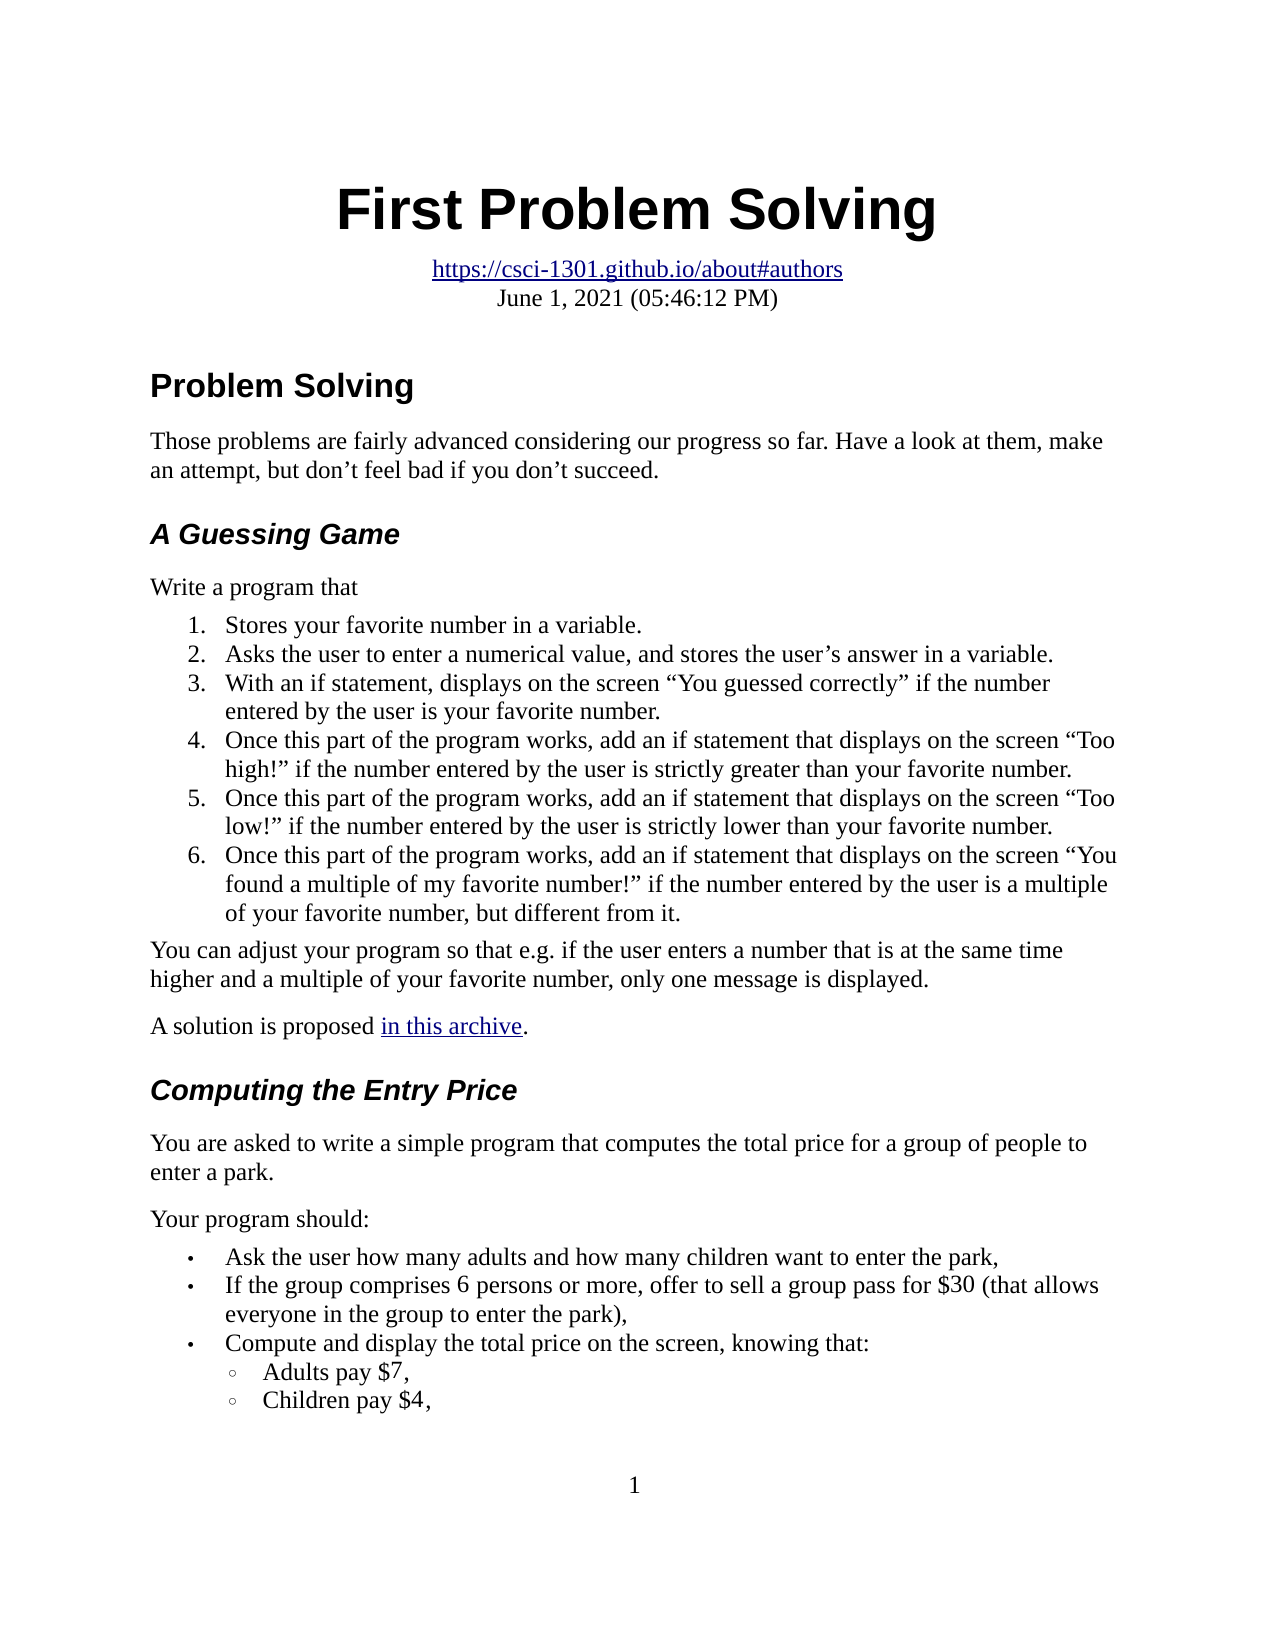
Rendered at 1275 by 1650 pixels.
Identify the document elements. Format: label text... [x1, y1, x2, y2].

text You can adjust your program so that e.g. if the user enters a number that is at the same time higher and a multiple of your favorite number, only one message is displayed. [150, 935, 1125, 993]
subtitle Problem Solving [150, 366, 1125, 404]
subtitle Computing the Entry Price [150, 1073, 1125, 1107]
list Once this part of the program works, add an if statement that displays on the screen “Too high!” if the number entered by the user is strictly greater than your favorite number. [187, 725, 1125, 783]
list Once this part of the program works, add an if statement that displays on the screen “Too low!” if the number entered by the user is strictly lower than your favorite number. [187, 783, 1125, 840]
text Those problems are fairly advanced considering our progress so far. Have a look at them, make an attempt, but don’t feel bad if you don’t succeed. [150, 426, 1125, 483]
text June 1, 2021 (05:46:12 PM) [150, 283, 1125, 312]
text A solution is proposed in this archive. [150, 1011, 1125, 1039]
list Asks the user to enter a numerical value, and stores the user’s answer in a variable. [187, 639, 1125, 668]
list With an if statement, displays on the screen “You guessed correctly” if the number entered by the user is your favorite number. [187, 668, 1125, 725]
list Ask the user how many adults and how many children want to enter the park, [187, 1242, 1125, 1270]
text https://csci-1301.github.io/about#authors [150, 254, 1125, 283]
list Children pay $, [225, 1385, 1125, 1414]
list Stores your favorite number in a variable. [187, 610, 1125, 639]
list Compute and display the total price on the screen, knowing that: [187, 1328, 1125, 1357]
text You are asked to write a simple program that computes the total price for a group of people to enter a park. [150, 1128, 1125, 1186]
list If the group comprises persons or more, offer to sell a group pass for $ (that allows everyone in the group to enter the park), [187, 1270, 1125, 1328]
list Once this part of the program works, add an if statement that displays on the screen “You found a multiple of my favorite number!” if the number entered by the user is a multiple of your favorite number, but different from it. [187, 840, 1125, 926]
text Your program should: [150, 1204, 1125, 1233]
title First Problem Solving [150, 175, 1125, 242]
text Write a program that [150, 572, 1125, 601]
subtitle A Guessing Game [150, 517, 1125, 551]
list Adults pay $, [225, 1357, 1125, 1385]
